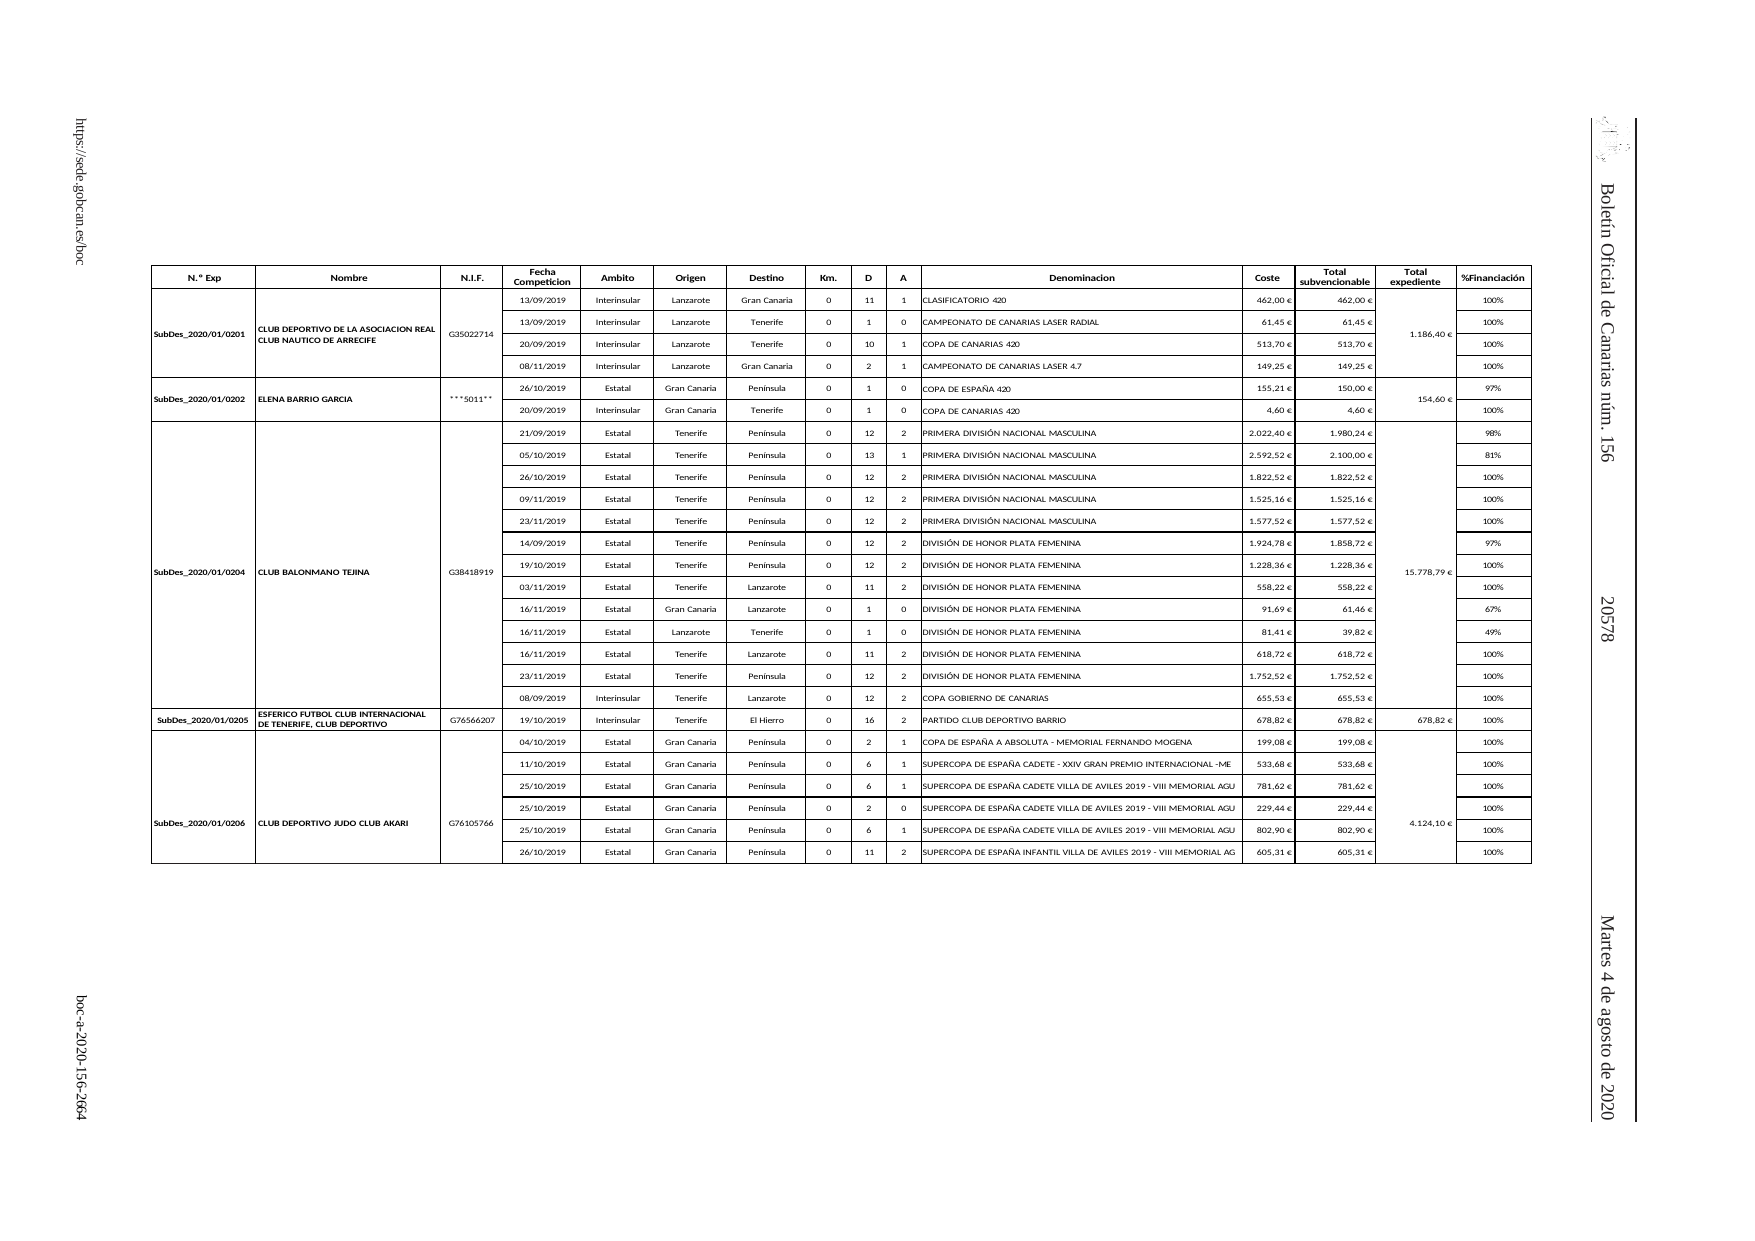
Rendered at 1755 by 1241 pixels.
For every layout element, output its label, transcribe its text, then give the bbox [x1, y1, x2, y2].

table_cell 1 [887, 775, 921, 796]
table_cell 1.525,16 € [1243, 488, 1294, 509]
table_cell 1 [887, 753, 921, 774]
table_cell 655,53 € [1243, 687, 1294, 708]
table_cell Estatal [581, 798, 653, 818]
table_cell Interinsular [581, 289, 653, 310]
table_header %Financiación [1457, 266, 1531, 288]
table_cell 10 [852, 334, 886, 354]
table_cell 0 [806, 842, 851, 863]
table_cell 0 [806, 709, 851, 730]
table_cell Tenerife [727, 334, 805, 354]
table_cell 605,31 € [1296, 842, 1375, 863]
table_cell 1.924,78 € [1243, 533, 1294, 553]
table_cell 2 [887, 709, 921, 730]
table_cell 2 [887, 665, 921, 686]
table_cell 12 [852, 533, 886, 553]
table_cell 229,44 € [1296, 798, 1375, 818]
table_cell 16/11/2019 [503, 643, 580, 664]
table_cell 2 [887, 643, 921, 664]
table_cell 0 [806, 378, 851, 399]
table_cell 100% [1457, 643, 1531, 664]
table_cell CAMPEONATO DE CANARIAS LASER 4.7 [922, 356, 1242, 377]
table_cell Gran Canaria [654, 400, 726, 421]
table_cell Lanzarote [727, 687, 805, 708]
table_cell Tenerife [654, 687, 726, 708]
table_cell 100% [1457, 709, 1531, 730]
table_cell COPA DE ESPAÑA 420 [922, 378, 1242, 399]
table_cell 100% [1457, 775, 1531, 796]
table_cell PARTIDO CLUB DEPORTIVO BARRIO [922, 709, 1242, 730]
table_cell 100% [1457, 289, 1531, 310]
table_cell 1.980,24 € [1296, 422, 1375, 443]
table_cell Península [727, 510, 805, 531]
table_header D [852, 266, 886, 288]
table_cell Lanzarote [654, 311, 726, 332]
table_cell Gran Canaria [654, 775, 726, 796]
table_cell 802,90 € [1296, 820, 1375, 841]
table_cell Península [727, 466, 805, 487]
table_cell 6 [852, 820, 886, 841]
table_cell CAMPEONATO DE CANARIAS LASER RADIAL [922, 311, 1242, 332]
table_header N.º Exp [152, 266, 255, 288]
table_cell Estatal [581, 466, 653, 487]
table_cell 0 [806, 577, 851, 598]
table_cell 2 [887, 488, 921, 509]
table_cell 25/10/2019 [503, 798, 580, 818]
table_cell 0 [806, 555, 851, 576]
table_cell Estatal [581, 444, 653, 465]
table_cell DIVISIÓN DE HONOR PLATA FEMENINA [922, 643, 1242, 664]
table_header Denominacion [922, 266, 1242, 288]
table_header Km. [806, 266, 851, 288]
table_cell 100% [1457, 334, 1531, 354]
table_cell 81,41 € [1243, 621, 1294, 642]
table_cell Estatal [581, 665, 653, 686]
table_cell 16/11/2019 [503, 621, 580, 642]
table_header A [887, 266, 921, 288]
table_cell Gran Canaria [654, 731, 726, 752]
table_cell 199,08 € [1243, 731, 1294, 752]
table_cell 11/10/2019 [503, 753, 580, 774]
table_cell 6 [852, 753, 886, 774]
table_cell SubDes_2020/01/0205 [152, 709, 255, 730]
table_cell Estatal [581, 621, 653, 642]
table_cell El Hierro [727, 709, 805, 730]
table_cell CLUB DEPORTIVO JUDO CLUB AKARI [256, 731, 440, 863]
table_cell G38418919 [441, 422, 502, 708]
table_cell 150,00 € [1296, 378, 1375, 399]
table_cell Lanzarote [654, 621, 726, 642]
table_cell G35022714 [441, 289, 502, 377]
table_cell Estatal [581, 775, 653, 796]
table_cell 91,69 € [1243, 599, 1294, 620]
table_cell 09/11/2019 [503, 488, 580, 509]
text boc-a-2020-156-2664 [74, 995, 91, 1124]
table_cell Gran Canaria [727, 356, 805, 377]
table_cell 0 [806, 621, 851, 642]
table_cell Tenerife [727, 400, 805, 421]
table_cell 1 [887, 731, 921, 752]
table_cell 13/09/2019 [503, 311, 580, 332]
table_cell PRIMERA DIVISIÓN NACIONAL MASCULINA [922, 444, 1242, 465]
table_cell PRIMERA DIVISIÓN NACIONAL MASCULINA [922, 466, 1242, 487]
table_cell 4,60 € [1296, 400, 1375, 421]
table_cell 12 [852, 510, 886, 531]
table_cell 0 [806, 510, 851, 531]
table_cell 154,60 € [1376, 378, 1456, 421]
table_cell 533,68 € [1243, 753, 1294, 774]
table_cell 1 [887, 444, 921, 465]
table_cell 13 [852, 444, 886, 465]
table_cell 0 [806, 820, 851, 841]
table_cell Península [727, 753, 805, 774]
table_cell 0 [806, 753, 851, 774]
table_cell 462,00 € [1243, 289, 1294, 310]
table_cell 100% [1457, 555, 1531, 576]
table_cell 0 [806, 775, 851, 796]
table_cell 0 [806, 798, 851, 818]
table_cell 0 [806, 311, 851, 332]
table_cell Gran Canaria [654, 842, 726, 863]
table_cell Península [727, 798, 805, 818]
table_cell Tenerife [654, 533, 726, 553]
table_cell Lanzarote [727, 577, 805, 598]
table_cell SubDes_2020/01/0202 [152, 378, 255, 421]
table_cell Tenerife [727, 311, 805, 332]
text https://sede.gobcan.es/boc [73, 118, 90, 273]
table_cell Lanzarote [654, 356, 726, 377]
table_cell 11 [852, 289, 886, 310]
table_cell 13/09/2019 [503, 289, 580, 310]
table_cell 1 [887, 289, 921, 310]
table_cell 1.822,52 € [1243, 466, 1294, 487]
table_cell 0 [806, 665, 851, 686]
table_cell 11 [852, 643, 886, 664]
table_cell 0 [806, 444, 851, 465]
table_cell 100% [1457, 753, 1531, 774]
table_cell G76105766 [441, 731, 502, 863]
table_cell Estatal [581, 731, 653, 752]
table_cell 0 [806, 599, 851, 620]
table_cell PRIMERA DIVISIÓN NACIONAL MASCULINA [922, 422, 1242, 443]
table_cell Estatal [581, 820, 653, 841]
table_cell 618,72 € [1296, 643, 1375, 664]
table_cell COPA DE CANARIAS 420 [922, 334, 1242, 354]
table_cell Península [727, 555, 805, 576]
table_cell 618,72 € [1243, 643, 1294, 664]
table_cell Tenerife [654, 577, 726, 598]
table_cell 100% [1457, 842, 1531, 863]
table_cell 100% [1457, 731, 1531, 752]
table_cell 15.778,79 € [1376, 422, 1456, 708]
table_cell 100% [1457, 665, 1531, 686]
table_header Origen [654, 266, 726, 288]
table_cell DIVISIÓN DE HONOR PLATA FEMENINA [922, 555, 1242, 576]
table_cell 0 [806, 488, 851, 509]
table_cell 08/11/2019 [503, 356, 580, 377]
table_cell 4.124,10 € [1376, 731, 1456, 863]
table_cell 2 [887, 510, 921, 531]
table_cell 16/11/2019 [503, 599, 580, 620]
table_cell 98% [1457, 422, 1531, 443]
table_cell Tenerife [654, 444, 726, 465]
table_cell 655,53 € [1296, 687, 1375, 708]
table_cell 16 [852, 709, 886, 730]
table_cell 678,82 € [1243, 709, 1294, 730]
table_cell G76566207 [441, 709, 502, 730]
table_cell 2 [887, 466, 921, 487]
table_cell 0 [887, 798, 921, 818]
table_cell Península [727, 820, 805, 841]
table_cell Tenerife [727, 621, 805, 642]
table_cell SUPERCOPA DE ESPAÑA CADETE VILLA DE AVILES 2019 - VIII MEMORIAL AGU [922, 820, 1242, 841]
table_cell COPA DE ESPAÑA A ABSOLUTA - MEMORIAL FERNANDO MOGENA [922, 731, 1242, 752]
table_cell 6 [852, 775, 886, 796]
table_cell 0 [887, 378, 921, 399]
table_cell Interinsular [581, 334, 653, 354]
table_cell 39,82 € [1296, 621, 1375, 642]
table_cell 2 [887, 687, 921, 708]
table_cell 25/10/2019 [503, 820, 580, 841]
table_cell 0 [806, 422, 851, 443]
table_cell 61,46 € [1296, 599, 1375, 620]
table_cell 12 [852, 466, 886, 487]
table_cell 0 [806, 400, 851, 421]
table_cell 155,21 € [1243, 378, 1294, 399]
table_cell 03/11/2019 [503, 577, 580, 598]
table_cell 61,45 € [1243, 311, 1294, 332]
table_header Nombre [256, 266, 440, 288]
table_cell 0 [806, 466, 851, 487]
table_cell 49% [1457, 621, 1531, 642]
table_cell CLUB BALONMANO TEJINA [256, 422, 440, 708]
table_cell 1 [887, 820, 921, 841]
text Martes 4 de agosto de 2020 [1598, 915, 1618, 1124]
table_cell Interinsular [581, 709, 653, 730]
table_cell SUPERCOPA DE ESPAÑA INFANTIL VILLA DE AVILES 2019 - VIII MEMORIAL AG [922, 842, 1242, 863]
table_cell Gran Canaria [654, 820, 726, 841]
table_cell Tenerife [654, 466, 726, 487]
table_cell 0 [806, 533, 851, 553]
table_cell SUPERCOPA DE ESPAÑA CADETE VILLA DE AVILES 2019 - VIII MEMORIAL AGU [922, 775, 1242, 796]
table_cell 1 [852, 311, 886, 332]
table_cell 802,90 € [1243, 820, 1294, 841]
table_cell 0 [887, 400, 921, 421]
table_cell 462,00 € [1296, 289, 1375, 310]
table_cell Estatal [581, 378, 653, 399]
table_cell 0 [887, 599, 921, 620]
table_cell SubDes_2020/01/0206 [152, 731, 255, 863]
table_cell 100% [1457, 687, 1531, 708]
table_cell 513,70 € [1243, 334, 1294, 354]
table_cell 533,68 € [1296, 753, 1375, 774]
table_cell DIVISIÓN DE HONOR PLATA FEMENINA [922, 599, 1242, 620]
table_cell Tenerife [654, 665, 726, 686]
table_cell 4,60 € [1243, 400, 1294, 421]
table_cell 1.577,52 € [1296, 510, 1375, 531]
table_cell Península [727, 731, 805, 752]
table_cell 11 [852, 577, 886, 598]
table_cell 2 [887, 533, 921, 553]
table_cell COPA GOBIERNO DE CANARIAS [922, 687, 1242, 708]
table_cell 25/10/2019 [503, 775, 580, 796]
table_cell 61,45 € [1296, 311, 1375, 332]
table_cell 100% [1457, 488, 1531, 509]
table_cell Península [727, 533, 805, 553]
table_cell Lanzarote [727, 599, 805, 620]
table_header N.I.F. [441, 266, 502, 288]
table_cell 149,25 € [1296, 356, 1375, 377]
table_cell Gran Canaria [727, 289, 805, 310]
table_cell Estatal [581, 599, 653, 620]
table_cell PRIMERA DIVISIÓN NACIONAL MASCULINA [922, 488, 1242, 509]
table_cell 100% [1457, 820, 1531, 841]
table_cell 0 [806, 687, 851, 708]
table_cell 678,82 € [1376, 709, 1456, 730]
table_cell 23/11/2019 [503, 510, 580, 531]
table_cell 14/09/2019 [503, 533, 580, 553]
table_cell CLASIFICATORIO 420 [922, 289, 1242, 310]
table_cell Gran Canaria [654, 599, 726, 620]
table_cell Península [727, 378, 805, 399]
table_cell Península [727, 488, 805, 509]
table_cell DIVISIÓN DE HONOR PLATA FEMENINA [922, 577, 1242, 598]
table_cell 149,25 € [1243, 356, 1294, 377]
table_cell 0 [806, 289, 851, 310]
table_cell ESFERICO FUTBOL CLUB INTERNACIONAL DE TENERIFE, CLUB DEPORTIVO [256, 709, 440, 730]
table_cell 11 [852, 842, 886, 863]
table_cell 100% [1457, 356, 1531, 377]
table_cell Gran Canaria [654, 378, 726, 399]
table_cell 0 [806, 356, 851, 377]
table_header Total subvencionable [1296, 266, 1375, 288]
table_header Fecha Competicion [503, 266, 580, 288]
table_cell 100% [1457, 400, 1531, 421]
table_cell Tenerife [654, 510, 726, 531]
table_cell 2.592,52 € [1243, 444, 1294, 465]
table_cell 2 [887, 555, 921, 576]
table_cell 0 [806, 643, 851, 664]
table_cell 100% [1457, 311, 1531, 332]
table_cell 12 [852, 555, 886, 576]
table_cell ***5011** [441, 378, 502, 421]
table_cell Gran Canaria [654, 753, 726, 774]
table_cell 100% [1457, 577, 1531, 598]
table_cell 1 [852, 621, 886, 642]
table_cell 12 [852, 488, 886, 509]
table_cell 19/10/2019 [503, 555, 580, 576]
table_cell CLUB DEPORTIVO DE LA ASOCIACION REAL CLUB NAUTICO DE ARRECIFE [256, 289, 440, 377]
table_cell Interinsular [581, 311, 653, 332]
table_cell Estatal [581, 533, 653, 553]
table_cell 1.858,72 € [1296, 533, 1375, 553]
table_cell 0 [887, 621, 921, 642]
table_cell Estatal [581, 422, 653, 443]
text 20578 [1598, 597, 1618, 646]
table_cell 23/11/2019 [503, 665, 580, 686]
table_cell 513,70 € [1296, 334, 1375, 354]
table_cell 558,22 € [1296, 577, 1375, 598]
table_cell Península [727, 665, 805, 686]
table_cell 08/09/2019 [503, 687, 580, 708]
table_cell 19/10/2019 [503, 709, 580, 730]
table_cell 2 [852, 356, 886, 377]
table_cell 26/10/2019 [503, 466, 580, 487]
table_cell SUPERCOPA DE ESPAÑA CADETE - XXIV GRAN PREMIO INTERNACIONAL -ME [922, 753, 1242, 774]
table_cell 2 [852, 731, 886, 752]
table_cell 0 [887, 311, 921, 332]
table_cell Gran Canaria [654, 798, 726, 818]
table_cell 0 [806, 731, 851, 752]
table_cell SUPERCOPA DE ESPAÑA CADETE VILLA DE AVILES 2019 - VIII MEMORIAL AGU [922, 798, 1242, 818]
table_cell DIVISIÓN DE HONOR PLATA FEMENINA [922, 533, 1242, 553]
table_cell DIVISIÓN DE HONOR PLATA FEMENINA [922, 665, 1242, 686]
table_cell Tenerife [654, 488, 726, 509]
table_cell 81% [1457, 444, 1531, 465]
table_cell 05/10/2019 [503, 444, 580, 465]
table_cell Interinsular [581, 400, 653, 421]
table_cell Interinsular [581, 356, 653, 377]
table_cell 67% [1457, 599, 1531, 620]
table_cell 1.752,52 € [1243, 665, 1294, 686]
table_cell 21/09/2019 [503, 422, 580, 443]
table_cell 100% [1457, 798, 1531, 818]
table_cell 2 [887, 842, 921, 863]
table_cell 2 [887, 577, 921, 598]
table_cell 781,62 € [1243, 775, 1294, 796]
table_cell 97% [1457, 378, 1531, 399]
table_cell Tenerife [654, 709, 726, 730]
table_cell Lanzarote [727, 643, 805, 664]
table_cell 605,31 € [1243, 842, 1294, 863]
table_cell 12 [852, 422, 886, 443]
table_cell Lanzarote [654, 289, 726, 310]
table_cell SubDes_2020/01/0204 [152, 422, 255, 708]
table_cell 12 [852, 665, 886, 686]
table_cell 199,08 € [1296, 731, 1375, 752]
table_cell Península [727, 775, 805, 796]
table_cell Estatal [581, 488, 653, 509]
table_cell 04/10/2019 [503, 731, 580, 752]
table_cell 1.752,52 € [1296, 665, 1375, 686]
table_cell Estatal [581, 753, 653, 774]
table_cell 558,22 € [1243, 577, 1294, 598]
table_cell PRIMERA DIVISIÓN NACIONAL MASCULINA [922, 510, 1242, 531]
text Boletín Oficial de Canarias núm. 156 [1598, 183, 1618, 464]
table_cell 1.577,52 € [1243, 510, 1294, 531]
table_cell Península [727, 422, 805, 443]
table_cell Península [727, 444, 805, 465]
table_cell DIVISIÓN DE HONOR PLATA FEMENINA [922, 621, 1242, 642]
table_header Total expediente [1376, 266, 1456, 288]
table_cell 1 [887, 356, 921, 377]
table_cell 229,44 € [1243, 798, 1294, 818]
table_cell 1.228,36 € [1243, 555, 1294, 576]
table_cell 1 [852, 599, 886, 620]
table_cell 26/10/2019 [503, 378, 580, 399]
table_cell 100% [1457, 510, 1531, 531]
table_cell 100% [1457, 466, 1531, 487]
table_cell 1.186,40 € [1376, 289, 1456, 377]
table_cell Interinsular [581, 687, 653, 708]
table_cell 1 [887, 334, 921, 354]
table_cell Tenerife [654, 555, 726, 576]
table_cell 20/09/2019 [503, 334, 580, 354]
table_cell 1.525,16 € [1296, 488, 1375, 509]
table_cell 12 [852, 687, 886, 708]
table_cell Península [727, 842, 805, 863]
table_cell 20/09/2019 [503, 400, 580, 421]
table_cell 1.822,52 € [1296, 466, 1375, 487]
table_cell 1 [852, 378, 886, 399]
table_cell 0 [806, 334, 851, 354]
table_header Ambito [581, 266, 653, 288]
table_cell Tenerife [654, 643, 726, 664]
table_header Destino [727, 266, 805, 288]
table_cell SubDes_2020/01/0201 [152, 289, 255, 377]
table_cell Estatal [581, 643, 653, 664]
table_cell 2.100,00 € [1296, 444, 1375, 465]
table_cell ELENA BARRIO GARCIA [256, 378, 440, 421]
table_cell Lanzarote [654, 334, 726, 354]
table_cell 2 [887, 422, 921, 443]
table_cell Estatal [581, 842, 653, 863]
table_cell COPA DE CANARIAS 420 [922, 400, 1242, 421]
table_cell Estatal [581, 555, 653, 576]
table_cell 781,62 € [1296, 775, 1375, 796]
table_cell 1.228,36 € [1296, 555, 1375, 576]
table_cell 97% [1457, 533, 1531, 553]
table_cell 1 [852, 400, 886, 421]
table_cell 2.022,40 € [1243, 422, 1294, 443]
table_cell 26/10/2019 [503, 842, 580, 863]
table_cell Tenerife [654, 422, 726, 443]
table_cell Estatal [581, 510, 653, 531]
table_header Coste [1243, 266, 1294, 288]
table_cell Estatal [581, 577, 653, 598]
table_cell 678,82 € [1296, 709, 1375, 730]
table_cell 2 [852, 798, 886, 818]
